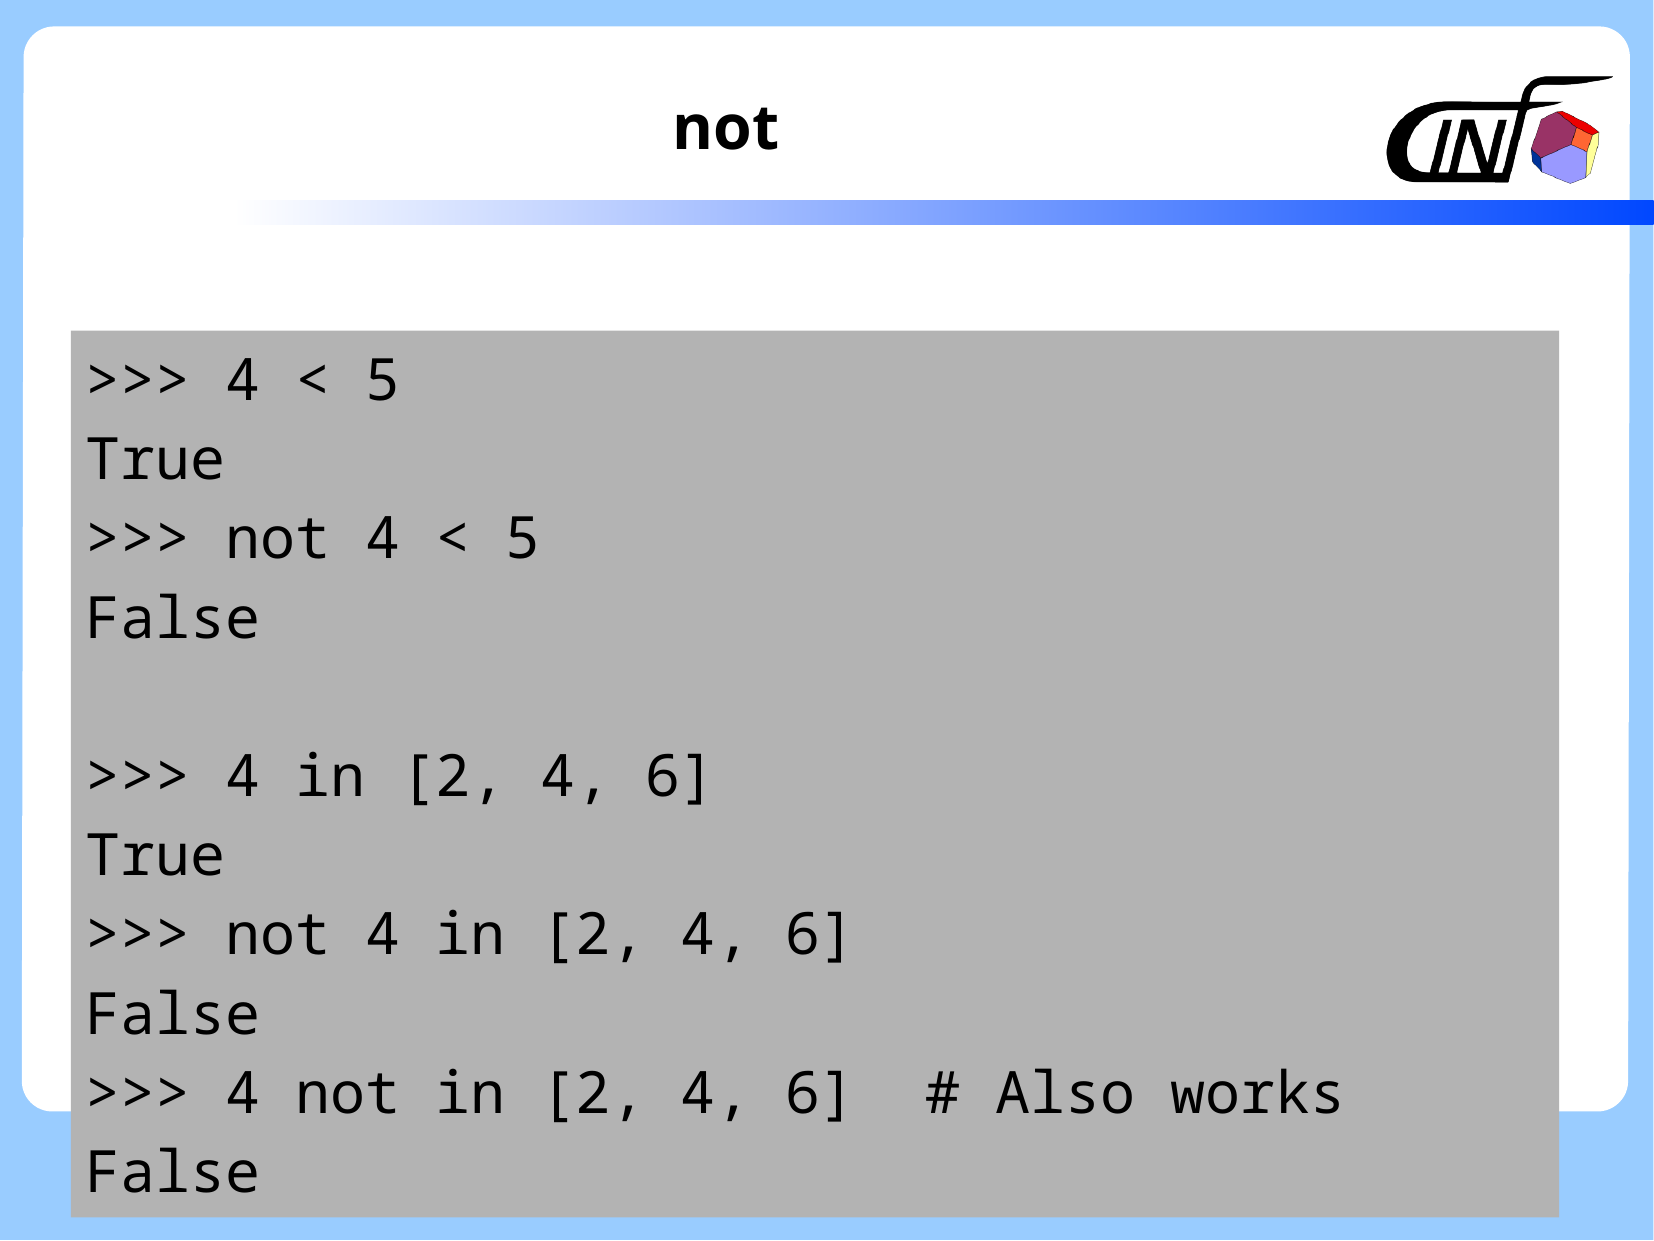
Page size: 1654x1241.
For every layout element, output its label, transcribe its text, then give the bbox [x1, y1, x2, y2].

table_header B [956, 201, 961, 224]
title not [82, 49, 1371, 201]
text_box >>> 4 < 5 True >>> not 4 < 5 False >>> 4 in [2, 4, 6] True >>> not 4 in [2, 4, 6] False >>> 4 not in [2, 4, 6] # Also works False [70, 330, 1560, 990]
picture [1386, 76, 1613, 184]
